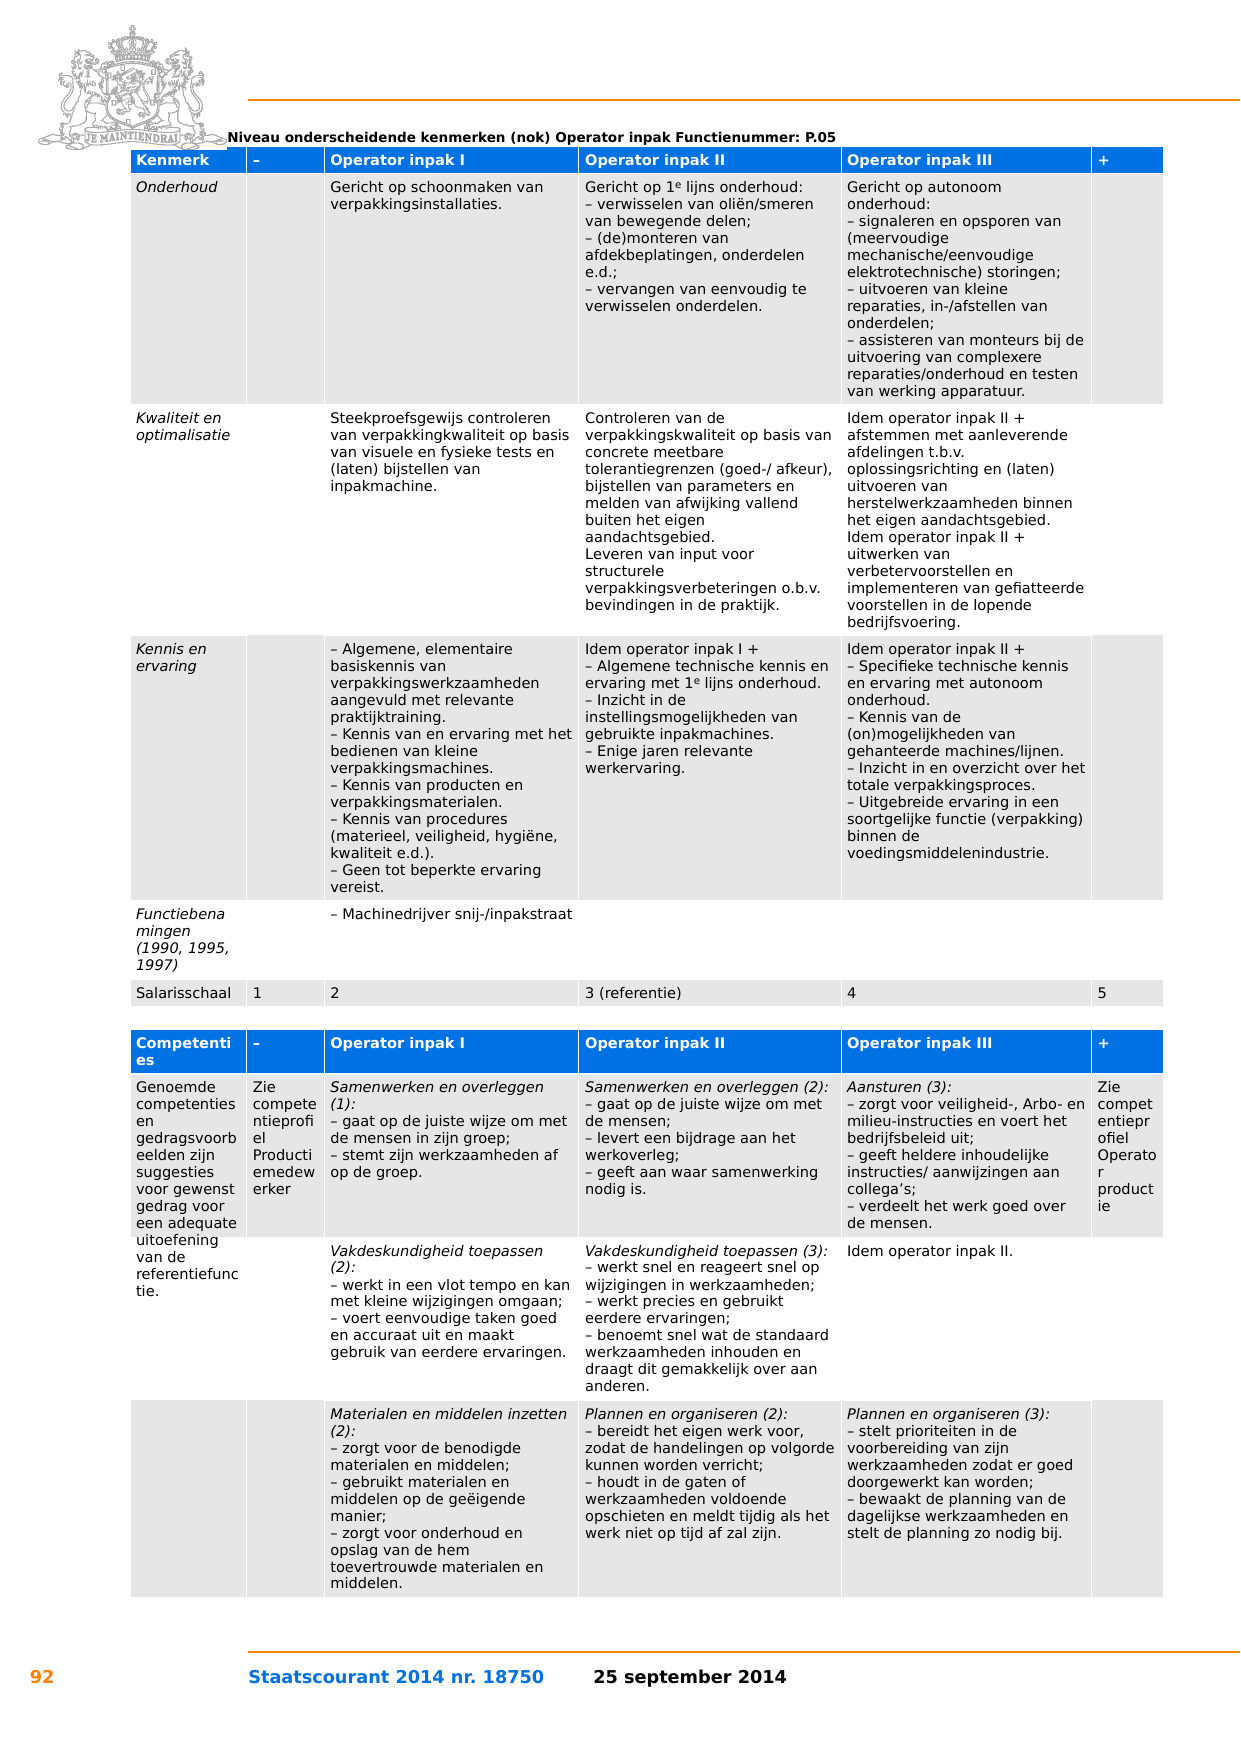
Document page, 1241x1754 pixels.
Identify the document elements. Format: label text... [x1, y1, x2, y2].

table_cell Idem operator inpak II. [842, 1238, 1091, 1400]
table_cell [247, 900, 324, 979]
table_cell Operator inpak I [325, 147, 578, 173]
table_cell Operator inpak III [842, 147, 1091, 173]
table_cell Onderhoud [131, 174, 246, 404]
table_cell Materialen en middelen inzetten (2): – zorgt voor de benodigde materialen en middelen; – gebruikt materialen en middelen op de geëigende manier; – zorgt voor onderhoud en opslag van de hem toevertrouwde materialen en middelen. [325, 1401, 578, 1597]
table_cell [247, 404, 324, 635]
table_cell Idem operator inpak II + – Specifieke technische kennis en ervaring met autonoom onderhoud. – Kennis van de (on)mogelijkheden van gehanteerde machines/lijnen. – Inzicht in en overzicht over het totale verpakkingsproces. – Uitgebreide ervaring in een soortgelijke functie (verpakking) binnen de voedingsmiddelenindustrie. [842, 636, 1091, 900]
table_cell Genoemde competenties en gedragsvoorbeelden zijn suggesties voor gewenst gedrag voor een adequate uitoefening van de referentiefunctie. [131, 1075, 246, 1400]
table_header Competenties [131, 1030, 246, 1073]
table_cell 5 [1092, 980, 1163, 1006]
table_cell Vakdeskundigheid toepassen (2): – werkt in een vlot tempo en kan met kleine wijzigingen omgaan; – voert eenvoudige taken goed en accuraat uit en maakt gebruik van eerdere ervaringen. [325, 1238, 578, 1400]
table_header Operator inpak III [842, 1030, 1091, 1073]
table_cell Zie competentieprofiel Productiemedewerker [247, 1075, 324, 1400]
table_header + [1092, 1030, 1163, 1073]
table_cell Plannen en organiseren (3): – stelt prioriteiten in de voorbereiding van zijn werkzaamheden zodat er goed doorgewerkt kan worden; – bewaakt de planning van de dagelijkse werkzaamheden en stelt de planning zo nodig bij. [842, 1401, 1091, 1597]
table_cell Kwaliteit en optimalisatie [131, 405, 246, 635]
table_cell Plannen en organiseren (2): – bereidt het eigen werk voor, zodat de handelingen op volgorde kunnen worden verricht; – houdt in de gaten of werkzaamheden voldoende opschieten en meldt tijdig als het werk niet op tijd af zal zijn. [579, 1401, 841, 1597]
table_cell 3 (referentie) [579, 980, 841, 1006]
table_header Niveau onderscheidende kenmerken (nok) Operator inpak Functienummer: P.05 [227, 130, 1163, 146]
table_cell [842, 901, 1091, 979]
table_cell Vakdeskundigheid toepassen (3): – werkt snel en reageert snel op wijzigingen in werkzaamheden; – werkt precies en gebruikt eerdere ervaringen; – benoemt snel wat de standaard werkzaamheden inhouden en draagt dit gemakkelijk over aan anderen. [579, 1238, 841, 1400]
table_cell [1092, 404, 1163, 635]
table_cell Steekproefsgewijs controleren van verpakkingkwaliteit op basis van visuele en fysieke tests en (laten) bijstellen van inpakmachine. [325, 405, 578, 635]
table_cell Idem operator inpak II + afstemmen met aanleverende afdelingen t.b.v. oplossingsrichting en (laten) uitvoeren van herstelwerkzaamheden binnen het eigen aandachtsgebied. Idem operator inpak II + uitwerken van verbetervoorstellen en implementeren van gefiatteerde voorstellen in de lopende bedrijfsvoering. [842, 405, 1091, 635]
table_cell [1092, 900, 1163, 979]
table_cell Zie competentieprofiel Operator productie [1092, 1075, 1163, 1400]
table_cell Gericht op autonoom onderhoud: – signaleren en opsporen van (meervoudige mechanische/eenvoudige elektrotechnische) storingen; – uitvoeren van kleine reparaties, in-/afstellen van onderdelen; – assisteren van monteurs bij de uitvoering van complexere reparaties/onderhoud en testen van werking apparatuur. [842, 174, 1091, 404]
table_cell Gericht op schoonmaken van verpakkingsinstallaties. [325, 174, 578, 404]
table_cell – Machinedrijver snij-/inpakstraat [325, 901, 578, 979]
table_cell Samenwerken en overleggen (2): – gaat op de juiste wijze om met de mensen; – levert een bijdrage aan het werkoverleg; – geeft aan waar samenwerking nodig is. [579, 1075, 841, 1237]
table_cell Gericht op 1e lijns onderhoud: – verwisselen van oliën/smeren van bewegende delen; – (de)monteren van afdekbeplatingen, onderdelen e.d.; – vervangen van eenvoudig te verwisselen onderdelen. [579, 174, 841, 404]
table_cell [579, 901, 841, 979]
table_cell Operator inpak II [579, 147, 841, 173]
table_cell 4 [842, 980, 1091, 1006]
table_header Operator inpak I [325, 1030, 578, 1073]
table_header – [247, 1030, 324, 1073]
table_cell Functiebenamingen (1990, 1995, 1997) [131, 901, 246, 979]
table_cell 2 [325, 980, 578, 1006]
table_header Operator inpak II [579, 1030, 841, 1073]
table_cell Samenwerken en overleggen (1): – gaat op de juiste wijze om met de mensen in zijn groep; – stemt zijn werkzaamheden af op de groep. [325, 1075, 578, 1237]
table_cell Salarisschaal [131, 980, 246, 1006]
table_cell – Algemene, elementaire basiskennis van verpakkingswerkzaamheden aangevuld met relevante praktijktraining. – Kennis van en ervaring met het bedienen van kleine verpakkingsmachines. – Kennis van producten en verpakkingsmaterialen. – Kennis van procedures (materieel, veiligheid, hygiëne, kwaliteit e.d.). – Geen tot beperkte ervaring vereist. [325, 636, 578, 900]
table_cell Kenmerk [131, 147, 246, 173]
table_cell + [1092, 147, 1163, 173]
picture [38, 25, 227, 150]
table_cell – [247, 147, 324, 173]
table_cell Controleren van de verpakkingskwaliteit op basis van concrete meetbare tolerantiegrenzen (goed-/ afkeur), bijstellen van parameters en melden van afwijking vallend buiten het eigen aandachtsgebied. Leveren van input voor structurele verpakkingsverbeteringen o.b.v. bevindingen in de praktijk. [579, 405, 841, 635]
table_cell Aansturen (3): – zorgt voor veiligheid-, Arbo- en milieu-instructies en voert het bedrijfsbeleid uit; – geeft heldere inhoudelijke instructies/ aanwijzingen aan collega’s; – verdeelt het werk goed over de mensen. [842, 1075, 1091, 1237]
table_cell 1 [247, 980, 324, 1006]
table_cell Idem operator inpak I + – Algemene technische kennis en ervaring met 1e lijns onderhoud. – Inzicht in de instellingsmogelijkheden van gebruikte inpakmachines. – Enige jaren relevante werkervaring. [579, 636, 841, 900]
table_cell Kennis en ervaring [131, 636, 246, 900]
